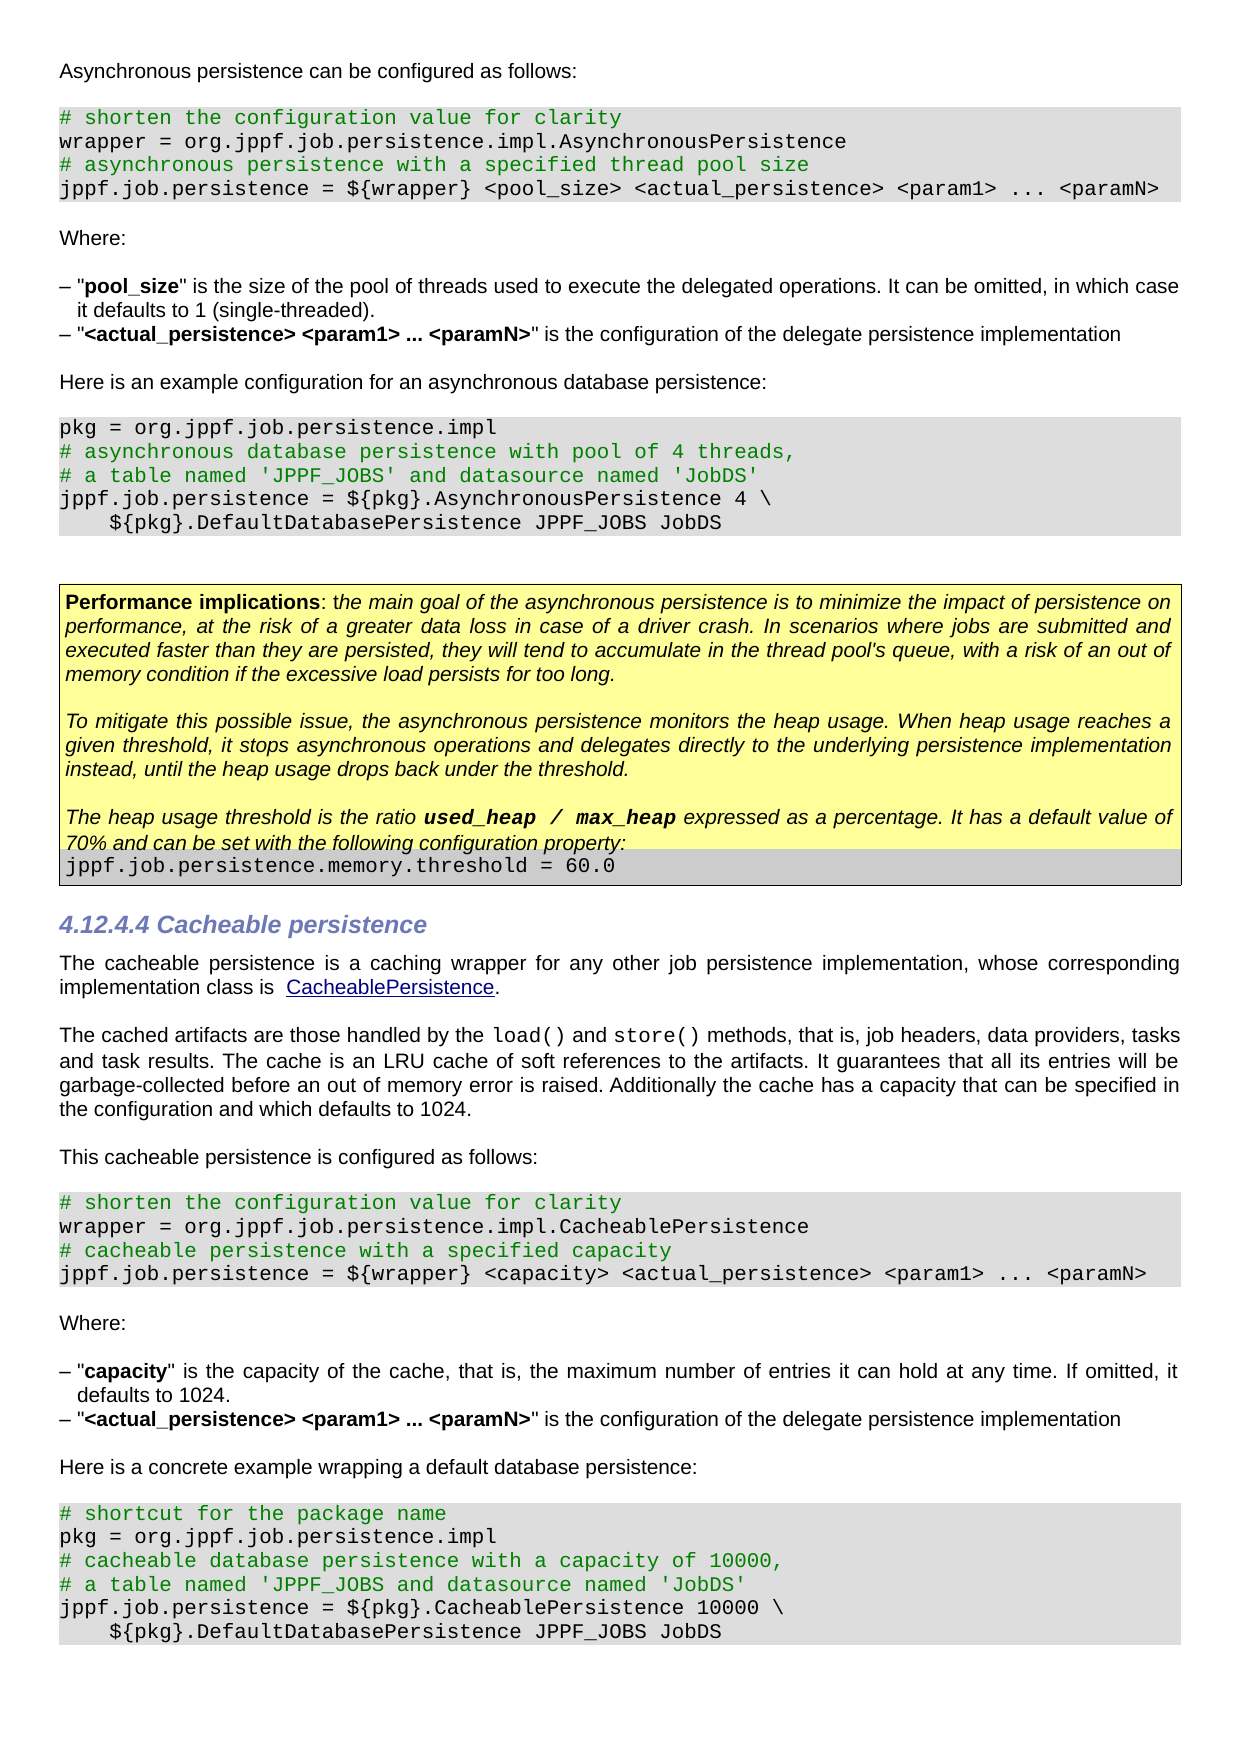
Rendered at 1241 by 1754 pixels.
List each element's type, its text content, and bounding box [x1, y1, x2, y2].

text jppf.job.persistence = ${pkg}.CacheablePersistence 10000 \ [59, 1597, 1181, 1621]
list "<actual_persistence> <param1> ... <paramN>" is the configuration of the delegate persistence implementation [59, 321, 1181, 346]
text jppf.job.persistence = ${pkg}.AsynchronousPersistence 4 \ [59, 488, 1181, 512]
subtitle Cacheable persistence [59, 910, 1181, 938]
text # asynchronous database persistence with pool of 4 threads, [59, 441, 1181, 465]
list "pool_size" is the size of the pool of threads used to execute the delegated operations. It can be omitted, in which case it defaults to 1 (single-threaded). [59, 273, 1181, 321]
text wrapper = org.jppf.job.persistence.impl.CacheablePersistence [59, 1216, 1181, 1240]
text pkg = org.jppf.job.persistence.impl [59, 1526, 1181, 1550]
text # a table named 'JPPF_JOBS' and datasource named 'JobDS' [59, 465, 1181, 488]
text # cacheable persistence with a specified capacity [59, 1240, 1181, 1263]
text Here is an example configuration for an asynchronous database persistence: [59, 369, 1181, 393]
text The cached artifacts are those handled by the load() and store() methods, that is, job headers, data providers, tasks and task results. The cache is an LRU cache of soft references to the artifacts. It guarantees that all its entries will be garbage-collected before an out of memory error is raised. Additionally the cache has a capacity that can be specified in the configuration and which defaults to 1024. [59, 1023, 1181, 1121]
text jppf.job.persistence.memory.threshold = 60.0 [60, 849, 1181, 885]
list "<actual_persistence> <param1> ... <paramN>" is the configuration of the delegate persistence implementation [59, 1407, 1181, 1431]
list "capacity" is the capacity of the cache, that is, the maximum number of entries it can hold at any time. If omitted, it defaults to 1024. [59, 1359, 1181, 1407]
text jppf.job.persistence = ${wrapper} <capacity> <actual_persistence> <param1> ... <paramN> [59, 1263, 1181, 1287]
text Performance implications: the main goal of the asynchronous persistence is to minimize the impact of persistence on performance, at the risk of a greater data loss in case of a driver crash. In scenarios where jobs are submitted and executed faster than they are persisted, they will tend to accumulate in the thread pool's queue, with a risk of an out of memory condition if the excessive load persists for too long. [60, 585, 1181, 679]
text pkg = org.jppf.job.persistence.impl [59, 417, 1181, 441]
text The heap usage threshold is the ratio used_heap / max_heap expressed as a percentage. It has a default value of 70% and can be set with the following configuration property: [60, 799, 1181, 849]
text Here is a concrete example wrapping a default database persistence: [59, 1455, 1181, 1479]
text # cacheable database persistence with a capacity of 10000, [59, 1550, 1181, 1574]
text Where: [59, 226, 1181, 249]
text This cacheable persistence is configured as follows: [59, 1144, 1181, 1168]
text wrapper = org.jppf.job.persistence.impl.AsynchronousPersistence [59, 131, 1181, 154]
text To mitigate this possible issue, the asynchronous persistence monitors the heap usage. When heap usage reaches a given threshold, it stops asynchronous operations and delegates directly to the underlying persistence implementation instead, until the heap usage drops back under the threshold. [60, 703, 1181, 775]
text Asynchronous persistence can be configured as follows: [59, 59, 1181, 83]
text # shortcut for the package name [59, 1503, 1181, 1526]
text # asynchronous persistence with a specified thread pool size [59, 154, 1181, 178]
text The cacheable persistence is a caching wrapper for any other job persistence implementation, whose corresponding implementation class is CacheablePersistence. [59, 951, 1181, 999]
text Where: [59, 1311, 1181, 1335]
text # shorten the configuration value for clarity [59, 107, 1181, 131]
text ${pkg}.DefaultDatabasePersistence JPPF_JOBS JobDS [59, 1621, 1181, 1645]
text ${pkg}.DefaultDatabasePersistence JPPF_JOBS JobDS [59, 512, 1181, 536]
text # shorten the configuration value for clarity [59, 1192, 1181, 1216]
text jppf.job.persistence = ${wrapper} <pool_size> <actual_persistence> <param1> ... <paramN> [59, 178, 1181, 202]
text # a table named 'JPPF_JOBS and datasource named 'JobDS' [59, 1574, 1181, 1597]
